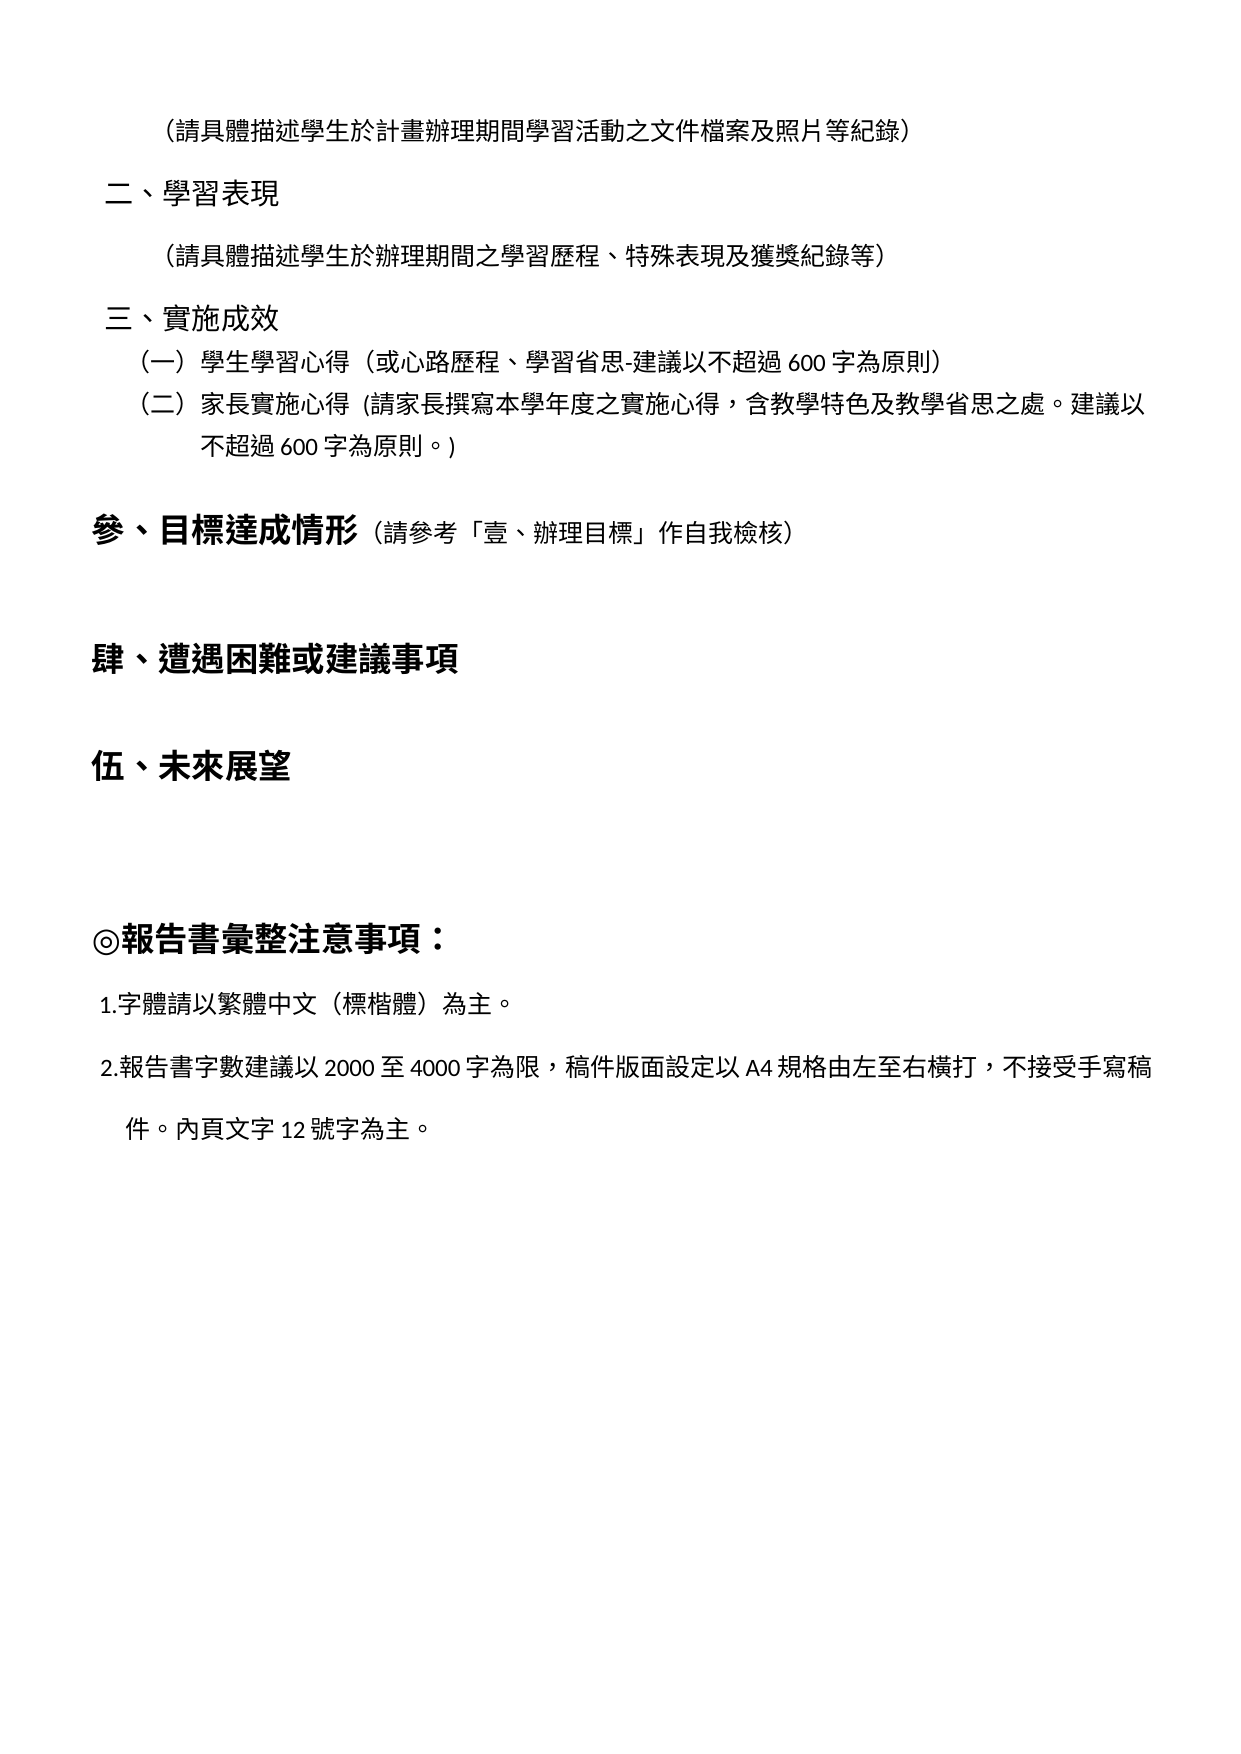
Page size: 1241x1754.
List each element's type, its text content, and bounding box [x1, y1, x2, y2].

text ◎報告書彙整注意事項： [75, 913, 1165, 961]
text 三、實施成效 [75, 275, 1165, 337]
text （請具體描述學生於計畫辦理期間學習活動之文件檔案及照片等紀錄） [75, 87, 1165, 150]
text 伍、未來展望 [75, 740, 1165, 788]
text （請具體描述學生於辦理期間之學習歷程、特殊表現及獲獎紀錄等） [75, 212, 1165, 275]
text （二）家長實施心得 (請家長撰寫本學年度之實施心得，含教學特色及教學省思之處。建議以不超過600字為原則。) [125, 379, 1165, 462]
text 1.字體請以繁體中文（標楷體）為主。 [98, 961, 1165, 1024]
text 2.報告書字數建議以2000至4000字為限，稿件版面設定以A4規格由左至右橫打，不接受手寫稿件。內頁文字12號字為主。 [100, 1024, 1165, 1149]
text 二、學習表現 [75, 150, 1165, 212]
text 肆、遭遇困難或建議事項 [75, 615, 1165, 677]
text 參、目標達成情形（請參考「壹、辦理目標」作自我檢核） [75, 504, 1165, 552]
text （一）學生學習心得（或心路歷程、學習省思-建議以不超過600字為原則） [75, 337, 1165, 379]
